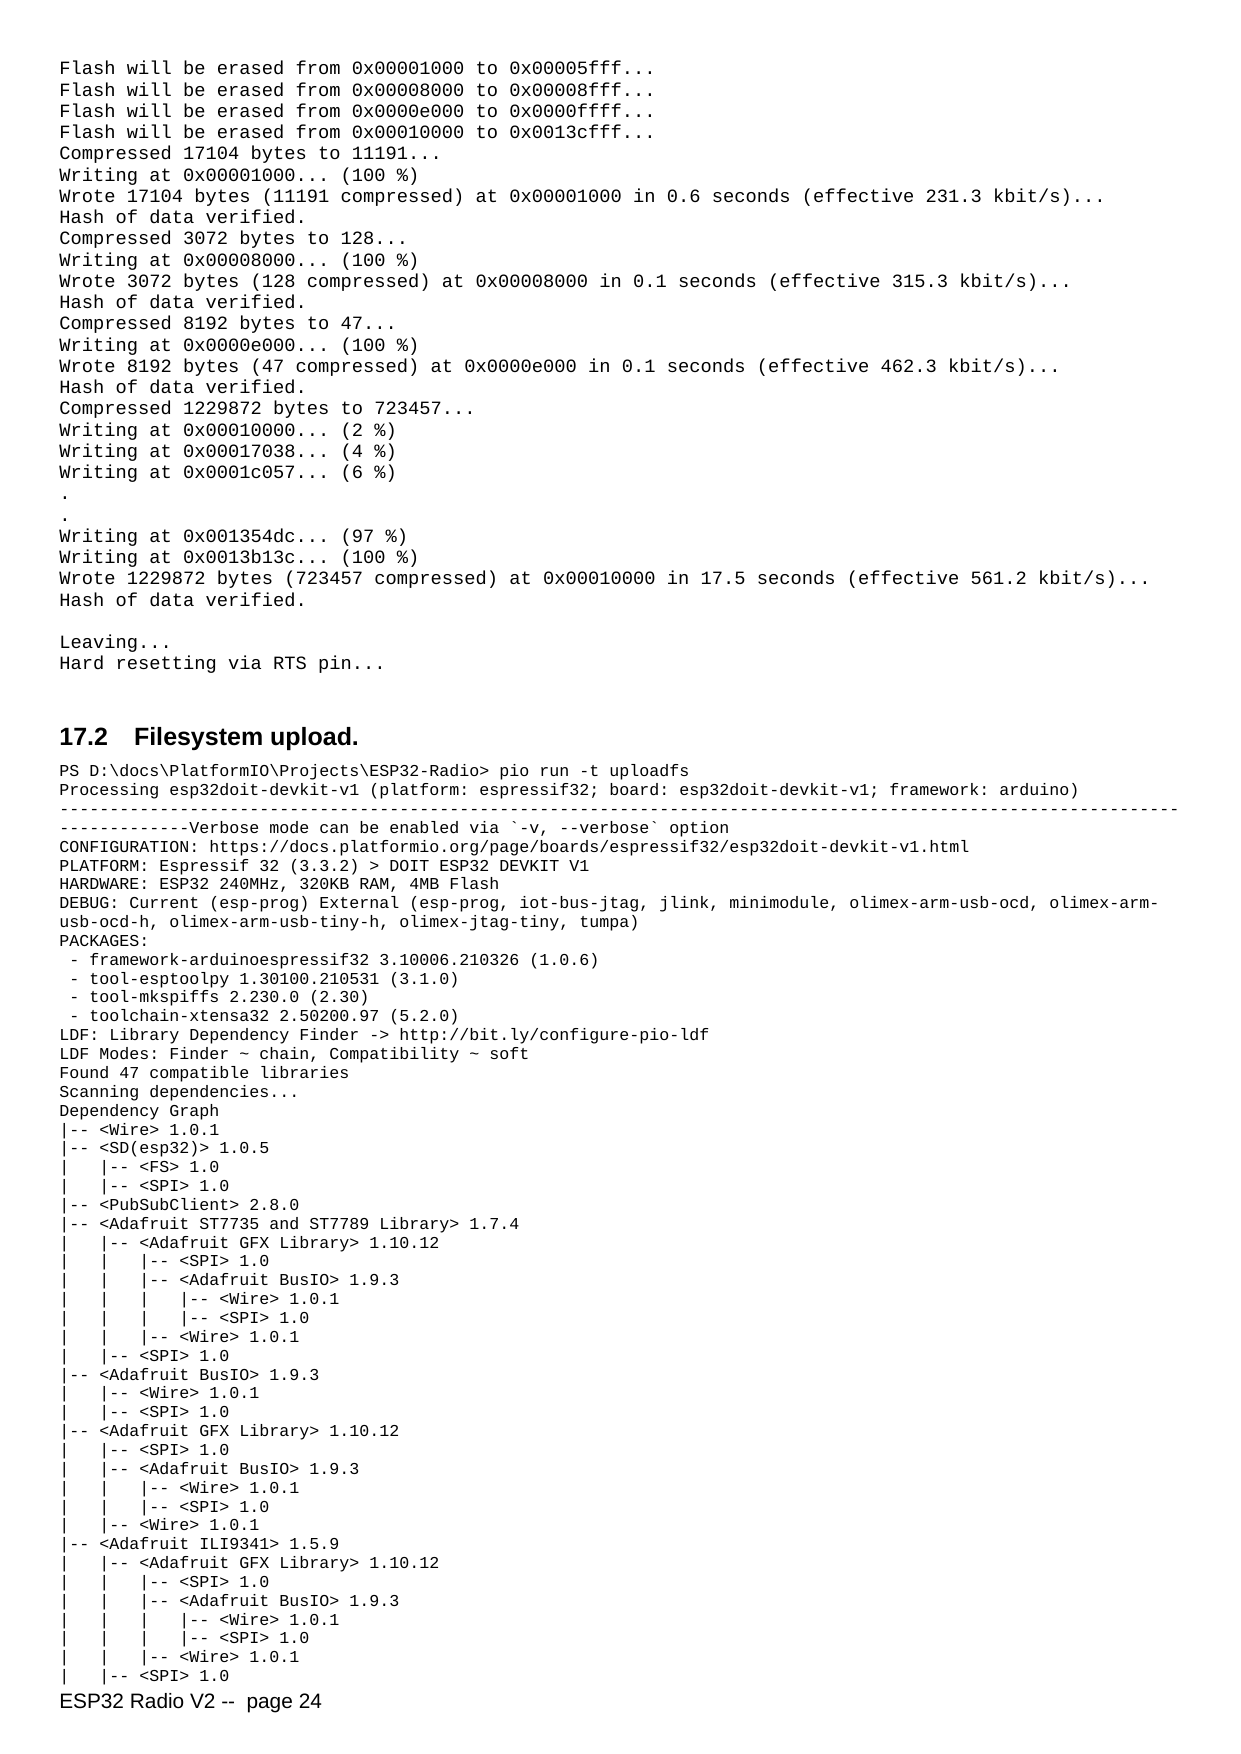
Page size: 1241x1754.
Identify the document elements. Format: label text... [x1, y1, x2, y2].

text |-- <Adafruit BusIO> 1.9.3 [59, 1366, 1181, 1385]
text Wrote 8192 bytes (47 compressed) at 0x0000e000 in 0.1 seconds (effective 462.3 kbit/s)... [59, 357, 1181, 378]
text | | |-- <Adafruit BusIO> 1.9.3 [59, 1592, 1181, 1611]
text Compressed 8192 bytes to 47... [59, 314, 1181, 335]
text | |-- <FS> 1.0 [59, 1159, 1181, 1178]
text Wrote 17104 bytes (11191 compressed) at 0x00001000 in 0.6 seconds (effective 231.3 kbit/s)... [59, 187, 1181, 208]
text Dependency Graph [59, 1102, 1181, 1121]
text PACKAGES: [59, 932, 1181, 951]
text - framework-arduinoespressif32 3.10006.210326 (1.0.6) [59, 951, 1181, 970]
text | |-- <SPI> 1.0 [59, 1442, 1181, 1460]
text Found 47 compatible libraries [59, 1064, 1181, 1083]
text Writing at 0x00001000... (100 %) [59, 165, 1181, 187]
subtitle Filesystem upload. [59, 722, 1181, 750]
text | |-- <SPI> 1.0 [59, 1668, 1181, 1687]
text CONFIGURATION: https://docs.platformio.org/page/boards/espressif32/esp32doit-devkit-v1.html [59, 838, 1181, 857]
text PS D:\docs\PlatformIO\Projects\ESP32-Radio> pio run -t uploadfs [59, 763, 1181, 782]
text Flash will be erased from 0x00010000 to 0x0013cfff... [59, 123, 1181, 144]
text |-- <PubSubClient> 2.8.0 [59, 1196, 1181, 1215]
text Writing at 0x00017038... (4 %) [59, 442, 1181, 463]
text DEBUG: Current (esp-prog) External (esp-prog, iot-bus-jtag, jlink, minimodule, olimex-arm-usb-ocd, olimex-arm-usb-ocd-h, olimex-arm-usb-tiny-h, olimex-jtag-tiny, tumpa) [59, 895, 1181, 932]
text | | | |-- <SPI> 1.0 [59, 1630, 1181, 1649]
text Flash will be erased from 0x0000e000 to 0x0000ffff... [59, 102, 1181, 123]
text . [59, 505, 1181, 527]
text Writing at 0x0000e000... (100 %) [59, 335, 1181, 357]
text |-- <Adafruit ST7735 and ST7789 Library> 1.7.4 [59, 1215, 1181, 1234]
text Hash of data verified. [59, 293, 1181, 314]
text Writing at 0x001354dc... (97 %) [59, 527, 1181, 548]
text | |-- <Adafruit GFX Library> 1.10.12 [59, 1234, 1181, 1253]
text |-- <SD(esp32)> 1.0.5 [59, 1140, 1181, 1159]
text | |-- <Adafruit BusIO> 1.9.3 [59, 1460, 1181, 1479]
text | |-- <Wire> 1.0.1 [59, 1385, 1181, 1404]
text Compressed 1229872 bytes to 723457... [59, 399, 1181, 420]
text - tool-mkspiffs 2.230.0 (2.30) [59, 989, 1181, 1008]
text Wrote 3072 bytes (128 compressed) at 0x00008000 in 0.1 seconds (effective 315.3 kbit/s)... [59, 272, 1181, 293]
text Writing at 0x00008000... (100 %) [59, 250, 1181, 272]
text | |-- <SPI> 1.0 [59, 1347, 1181, 1366]
text Writing at 0x0001c057... (6 %) [59, 463, 1181, 484]
text | |-- <Adafruit GFX Library> 1.10.12 [59, 1555, 1181, 1573]
text | |-- <Wire> 1.0.1 [59, 1517, 1181, 1536]
text | | | |-- <Wire> 1.0.1 [59, 1291, 1181, 1309]
text Writing at 0x00010000... (2 %) [59, 420, 1181, 442]
text |-- <Wire> 1.0.1 [59, 1121, 1181, 1140]
text | |-- <SPI> 1.0 [59, 1178, 1181, 1196]
text Hash of data verified. [59, 590, 1181, 612]
text Scanning dependencies... [59, 1083, 1181, 1102]
text | | |-- <SPI> 1.0 [59, 1498, 1181, 1517]
text LDF: Library Dependency Finder -> http://bit.ly/configure-pio-ldf [59, 1027, 1181, 1046]
text Flash will be erased from 0x00001000 to 0x00005fff... [59, 59, 1181, 80]
text | | |-- <Wire> 1.0.1 [59, 1479, 1181, 1498]
text Compressed 3072 bytes to 128... [59, 229, 1181, 250]
text |-- <Adafruit ILI9341> 1.5.9 [59, 1536, 1181, 1555]
text Leaving... [59, 633, 1181, 654]
text Hash of data verified. [59, 208, 1181, 229]
text - tool-esptoolpy 1.30100.210531 (3.1.0) [59, 970, 1181, 989]
text Compressed 17104 bytes to 11191... [59, 144, 1181, 165]
text | | |-- <Adafruit BusIO> 1.9.3 [59, 1272, 1181, 1291]
text | | |-- <SPI> 1.0 [59, 1253, 1181, 1272]
text -----------------------------------------------------------------------------------------------------------------------------Verbose mode can be enabled via `-v, --verbose` option [59, 801, 1181, 838]
text | |-- <SPI> 1.0 [59, 1404, 1181, 1423]
text Wrote 1229872 bytes (723457 compressed) at 0x00010000 in 17.5 seconds (effective 561.2 kbit/s)... [59, 569, 1181, 590]
text Hash of data verified. [59, 378, 1181, 399]
text | | |-- <Wire> 1.0.1 [59, 1328, 1181, 1347]
text - toolchain-xtensa32 2.50200.97 (5.2.0) [59, 1008, 1181, 1027]
text | | | |-- <Wire> 1.0.1 [59, 1611, 1181, 1630]
text LDF Modes: Finder ~ chain, Compatibility ~ soft [59, 1046, 1181, 1064]
text HARDWARE: ESP32 240MHz, 320KB RAM, 4MB Flash [59, 876, 1181, 895]
text | | |-- <SPI> 1.0 [59, 1573, 1181, 1592]
text |-- <Adafruit GFX Library> 1.10.12 [59, 1423, 1181, 1442]
text Processing esp32doit-devkit-v1 (platform: espressif32; board: esp32doit-devkit-v1; framework: arduino) [59, 782, 1181, 801]
text | | |-- <Wire> 1.0.1 [59, 1649, 1181, 1668]
text Hard resetting via RTS pin... [59, 654, 1181, 675]
text | | | |-- <SPI> 1.0 [59, 1309, 1181, 1328]
text Writing at 0x0013b13c... (100 %) [59, 548, 1181, 569]
text Flash will be erased from 0x00008000 to 0x00008fff... [59, 80, 1181, 102]
text . [59, 484, 1181, 505]
text PLATFORM: Espressif 32 (3.3.2) > DOIT ESP32 DEVKIT V1 [59, 857, 1181, 876]
